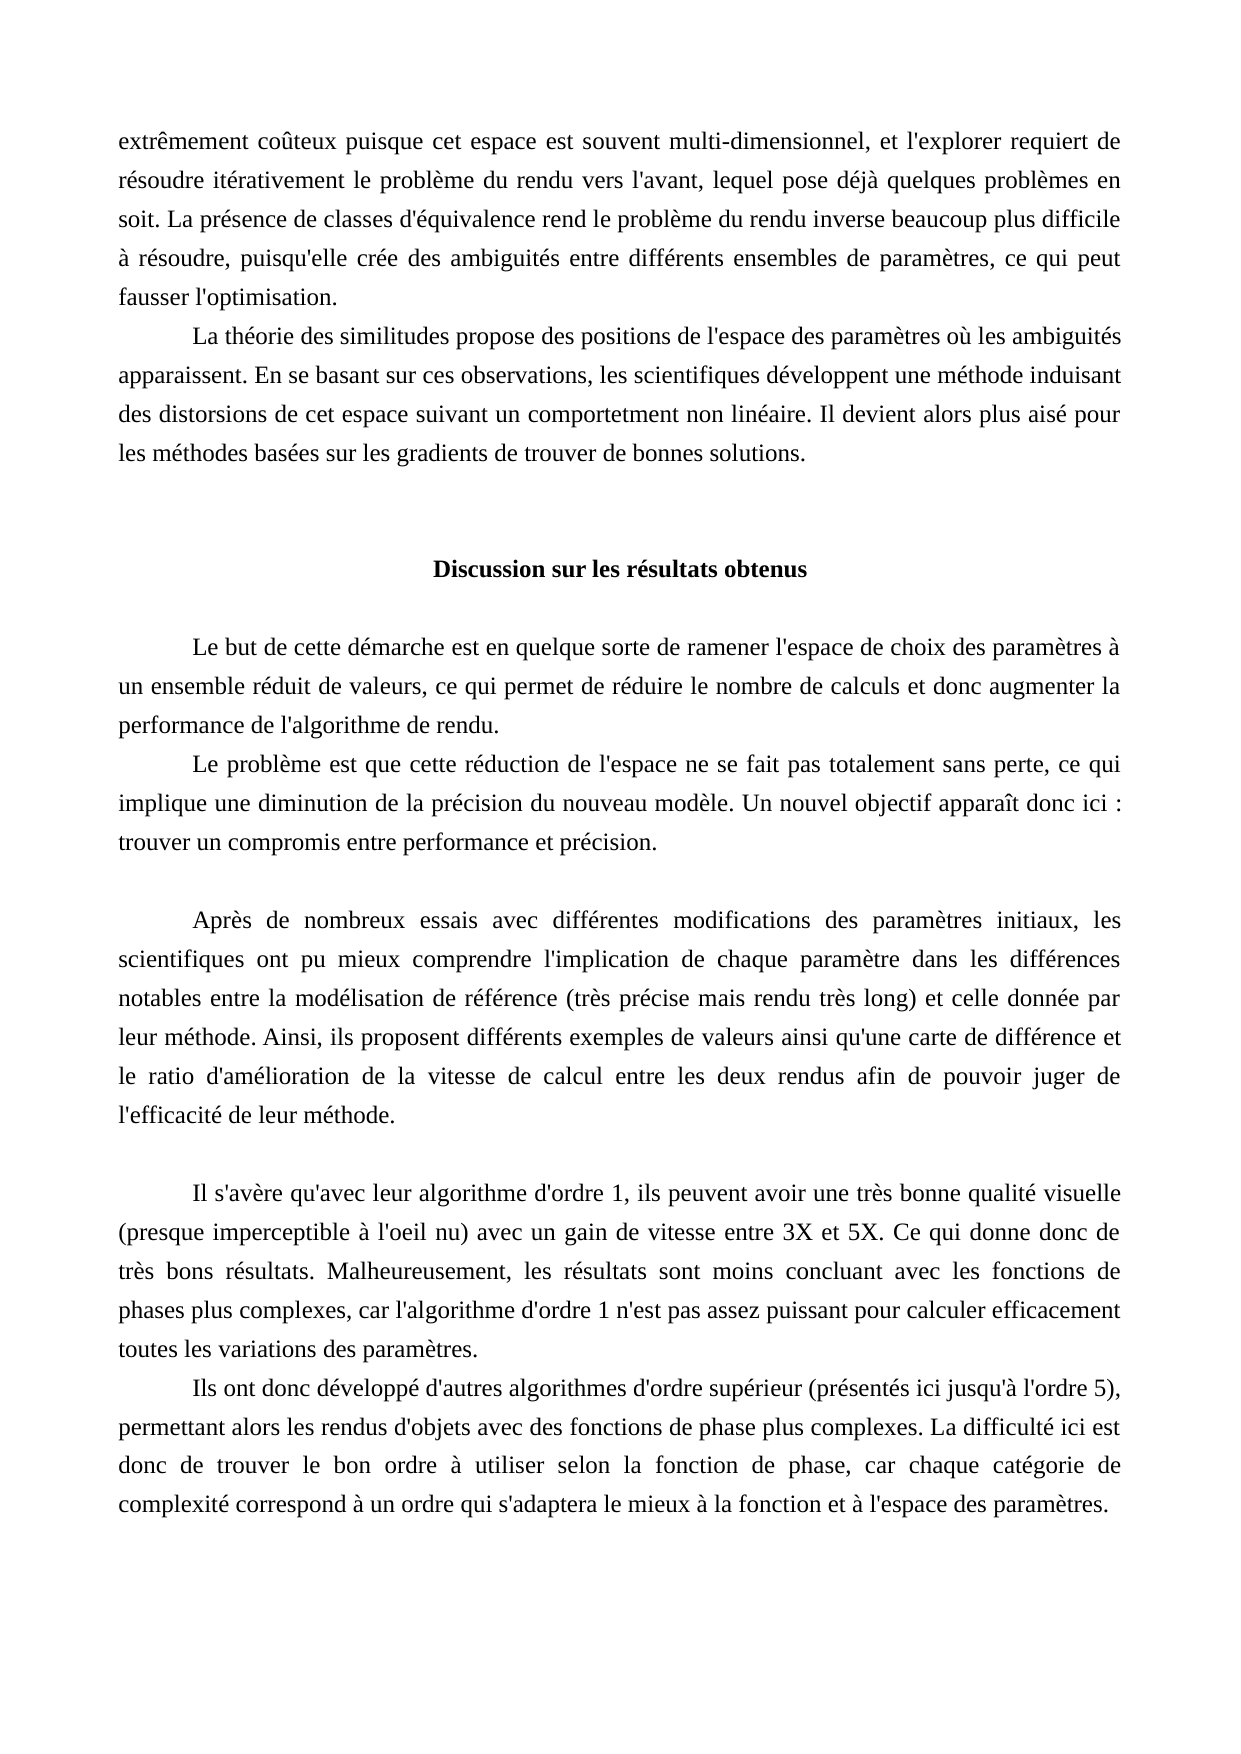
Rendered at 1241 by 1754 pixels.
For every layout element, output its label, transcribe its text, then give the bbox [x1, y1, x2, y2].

text Discussion sur les résultats obtenus [118, 547, 1122, 586]
text Le but de cette démarche est en quelque sorte de ramener l'espace de choix des paramètres à un ensemble réduit de valeurs, ce qui permet de réduire le nombre de calculs et donc augmenter la performance de l'algorithme de rendu. [118, 624, 1122, 741]
text La théorie des similitudes propose des positions de l'espace des paramètres où les ambiguités apparaissent. En se basant sur ces observations, les scientifiques développent une méthode induisant des distorsions de cet espace suivant un comportetment non linéaire. Il devient alors plus aisé pour les méthodes basées sur les gradients de trouver de bonnes solutions. [118, 313, 1122, 469]
text Après de nombreux essais avec différentes modifications des paramètres initiaux, les scientifiques ont pu mieux comprendre l'implication de chaque paramètre dans les différences notables entre la modélisation de référence (très précise mais rendu très long) et celle donnée par leur méthode. Ainsi, ils proposent différents exemples de valeurs ainsi qu'une carte de différence et le ratio d'amélioration de la vitesse de calcul entre les deux rendus afin de pouvoir juger de l'efficacité de leur méthode. [118, 897, 1122, 1131]
text extrêmement coûteux puisque cet espace est souvent multi-dimensionnel, et l'explorer requiert de résoudre itérativement le problème du rendu vers l'avant, lequel pose déjà quelques problèmes en soit. La présence de classes d'équivalence rend le problème du rendu inverse beaucoup plus difficile à résoudre, puisqu'elle crée des ambiguités entre différents ensembles de paramètres, ce qui peut fausser l'optimisation. [118, 118, 1122, 313]
text Le problème est que cette réduction de l'espace ne se fait pas totalement sans perte, ce qui implique une diminution de la précision du nouveau modèle. Un nouvel objectif apparaît donc ici : trouver un compromis entre performance et précision. [118, 741, 1122, 858]
text Ils ont donc développé d'autres algorithmes d'ordre supérieur (présentés ici jusqu'à l'ordre 5), permettant alors les rendus d'objets avec des fonctions de phase plus complexes. La difficulté ici est donc de trouver le bon ordre à utiliser selon la fonction de phase, car chaque catégorie de complexité correspond à un ordre qui s'adaptera le mieux à la fonction et à l'espace des paramètres. [118, 1365, 1122, 1521]
text Il s'avère qu'avec leur algorithme d'ordre 1, ils peuvent avoir une très bonne qualité visuelle (presque imperceptible à l'oeil nu) avec un gain de vitesse entre 3X et 5X. Ce qui donne donc de très bons résultats. Malheureusement, les résultats sont moins concluant avec les fonctions de phases plus complexes, car l'algorithme d'ordre 1 n'est pas assez puissant pour calculer efficacement toutes les variations des paramètres. [118, 1170, 1122, 1365]
